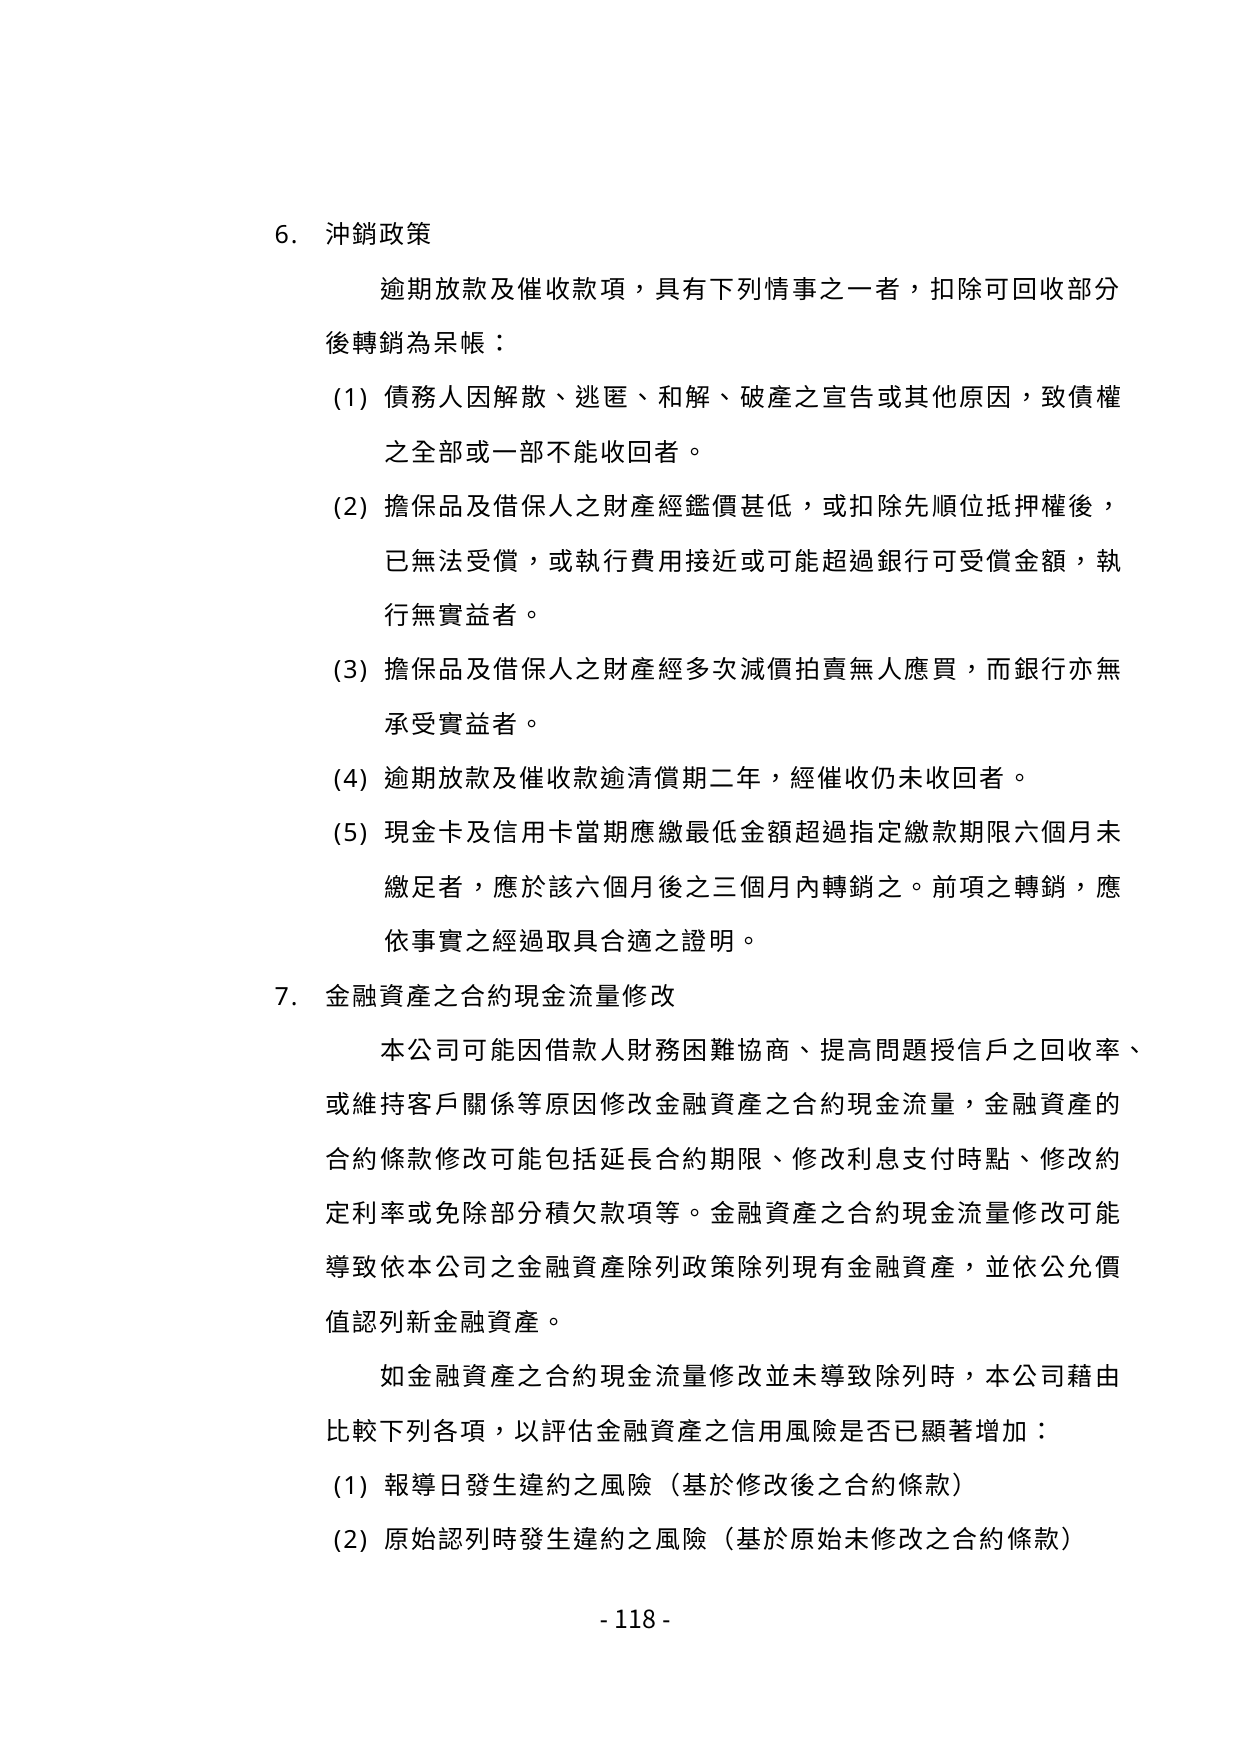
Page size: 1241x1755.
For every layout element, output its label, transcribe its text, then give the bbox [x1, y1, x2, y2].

text 6. 沖銷政策 [266, 215, 1122, 251]
text (3) 擔保品及借保人之財產經多次減價拍賣無人應買，而銀行亦無承受實益者。 [325, 650, 1122, 740]
text 7. 金融資產之合約現金流量修改 [266, 976, 1122, 1012]
text (1) 報導日發生違約之風險（基於修改後之合約條款） [325, 1465, 1122, 1502]
text 逾期放款及催收款項，具有下列情事之一者，扣除可回收部分後轉銷為呆帳： [325, 269, 1122, 360]
text (5) 現金卡及信用卡當期應繳最低金額超過指定繳款期限六個月未繳足者，應於該六個月後之三個月內轉銷之。前項之轉銷，應依事實之經過取具合適之證明。 [325, 813, 1122, 958]
text 如金融資產之合約現金流量修改並未導致除列時，本公司藉由比較下列各項，以評估金融資產之信用風險是否已顯著增加： [325, 1357, 1122, 1447]
text (2) 擔保品及借保人之財產經鑑價甚低，或扣除先順位抵押權後，已無法受償，或執行費用接近或可能超過銀行可受償金額，執行無實益者。 [325, 487, 1122, 632]
text (2) 原始認列時發生違約之風險（基於原始未修改之合約條款） [325, 1520, 1122, 1556]
text 本公司可能因借款人財務困難協商、提高問題授信戶之回收率、或維持客戶關係等原因修改金融資產之合約現金流量，金融資產的合約條款修改可能包括延長合約期限、修改利息支付時點、修改約定利率或免除部分積欠款項等。金融資產之合約現金流量修改可能導致依本公司之金融資產除列政策除列現有金融資產，並依公允價值認列新金融資產。 [325, 1030, 1122, 1338]
text (1) 債務人因解散、逃匿、和解、破產之宣告或其他原因，致債權之全部或一部不能收回者。 [325, 378, 1122, 468]
text (4) 逾期放款及催收款逾清償期二年，經催收仍未收回者。 [325, 758, 1122, 795]
